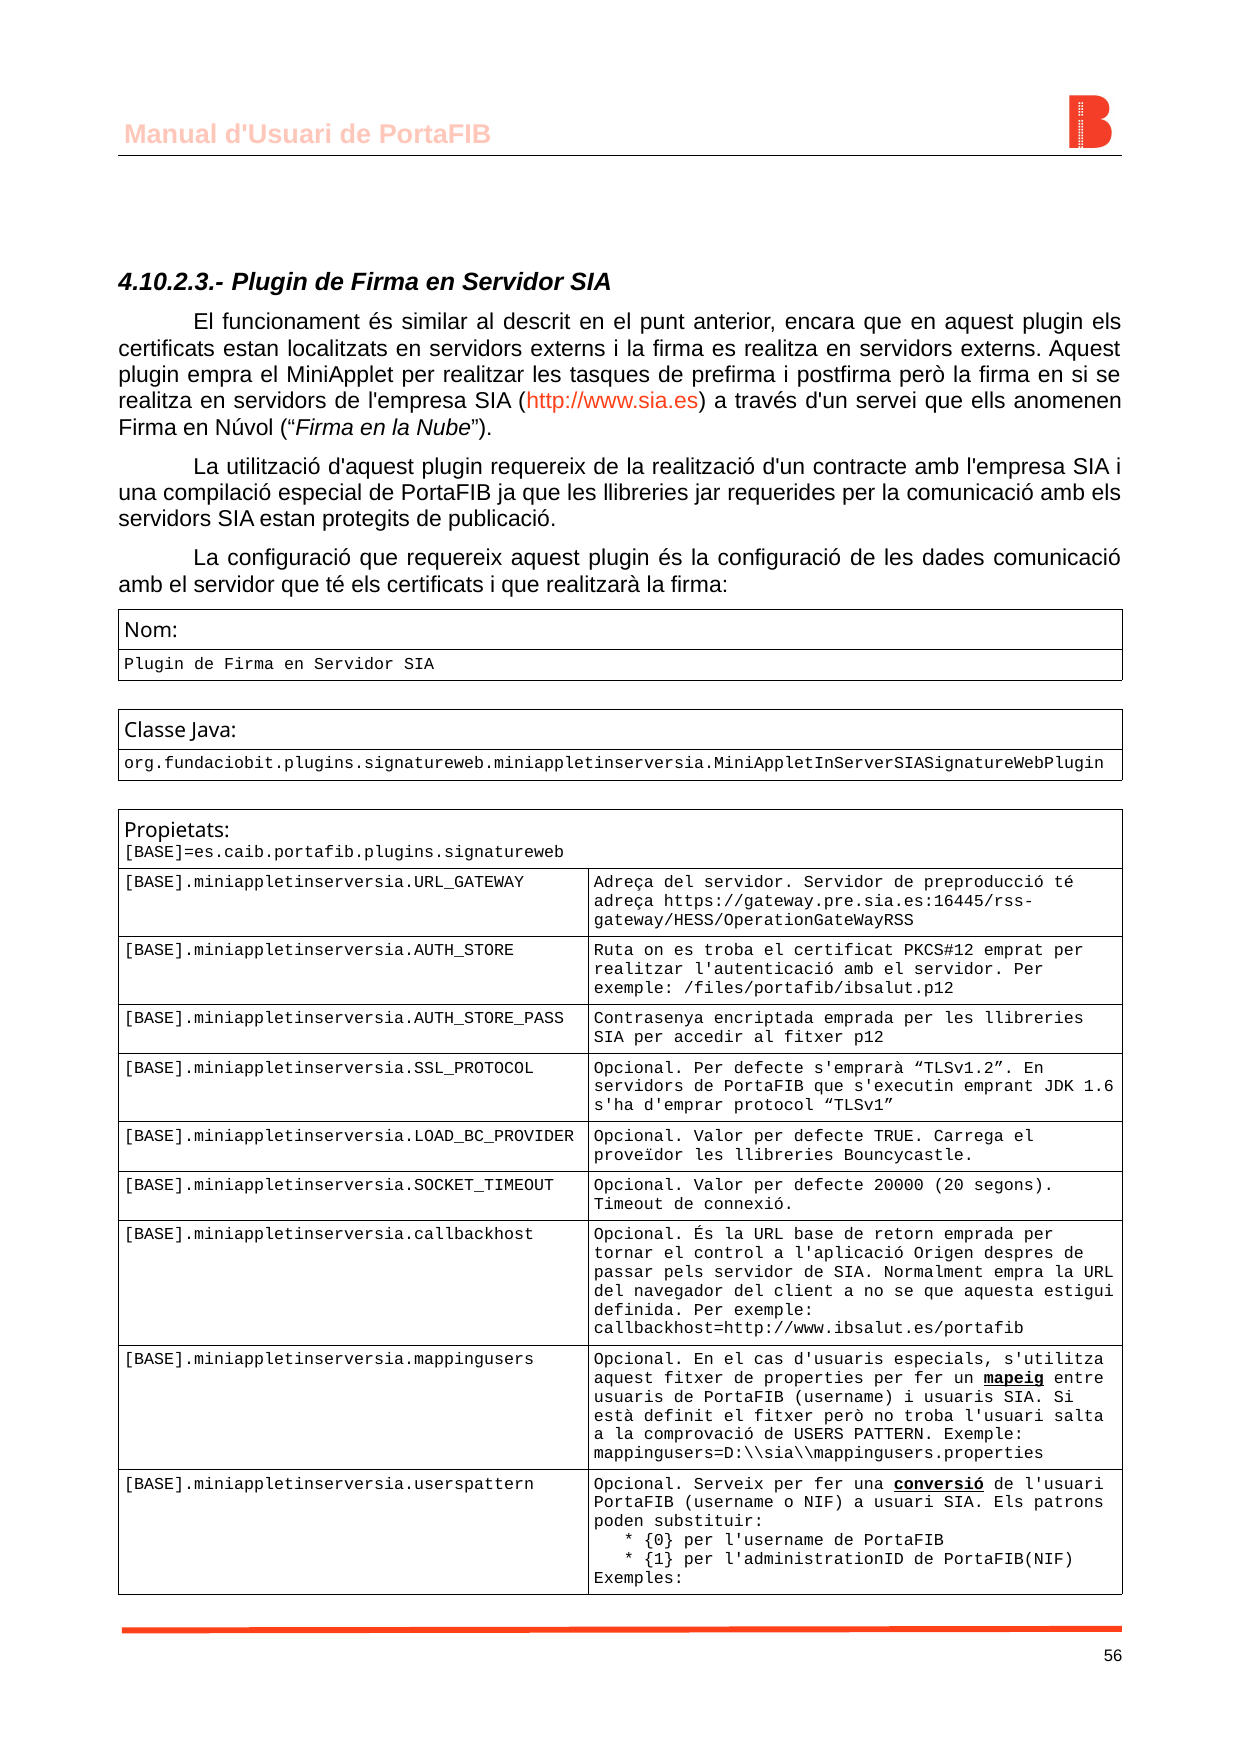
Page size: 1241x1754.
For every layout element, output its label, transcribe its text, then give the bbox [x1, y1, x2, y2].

table_cell Adreça del servidor. Servidor de preproducció té adreça https://gateway.pre.sia.es:16445/rss-gateway/HESS/OperationGateWayRSS [589, 869, 1122, 936]
table_cell Plugin de Firma en Servidor SIA [119, 650, 1122, 680]
table_cell Contrasenya encriptada emprada per les llibreries SIA per accedir al fitxer p12 [589, 1005, 1122, 1053]
subtitle Plugin de Firma en Servidor SIA [118, 267, 1122, 296]
table_cell Opcional. És la URL base de retorn emprada per tornar el control a l'aplicació Origen despres de passar pels servidor de SIA. Normalment empra la URL del navegador del client a no se que aquesta estigui definida. Per exemple: callbackhost=http://www.ibsalut.es/portafib [589, 1221, 1122, 1345]
table_cell [BASE].miniappletinserversia.LOAD_BC_PROVIDER [119, 1122, 588, 1171]
table_cell [BASE].miniappletinserversia.AUTH_STORE [119, 937, 588, 1004]
text El funcionament és similar al descrit en el punt anterior, encara que en aquest plugin els certificats estan localitzats en servidors externs i la firma es realitza en servidors externs. Aquest plugin empra el MiniApplet per realitzar les tasques de prefirma i postfirma però la firma en si se realitza en servidors de l'empresa SIA (http://www.sia.es) a través d'un servei que ells anomenen Firma en Núvol (“Firma en la Nube”). [118, 308, 1122, 440]
table_cell Opcional. En el cas d'usuaris especials, s'utilitza aquest fitxer de properties per fer un mapeig entre usuaris de PortaFIB (username) i usuaris SIA. Si està definit el fitxer però no troba l'usuari salta a la comprovació de USERS PATTERN. Exemple: mappingusers=D:\\sia\\mappingusers.properties [589, 1346, 1122, 1469]
table_cell [BASE].miniappletinserversia.URL_GATEWAY [119, 869, 588, 936]
table_header Classe Java: [119, 710, 1122, 749]
table_cell Ruta on es troba el certificat PKCS#12 emprat per realitzar l'autenticació amb el servidor. Per exemple: /files/portafib/ibsalut.p12 [589, 937, 1122, 1004]
table_cell [BASE].miniappletinserversia.userspattern [119, 1470, 588, 1594]
table_header Nom: [119, 610, 1122, 649]
table_cell Opcional. Valor per defecte 20000 (20 segons). Timeout de connexió. [589, 1172, 1122, 1220]
table_cell [BASE].miniappletinserversia.callbackhost [119, 1221, 588, 1345]
table_cell [BASE].miniappletinserversia.SOCKET_TIMEOUT [119, 1172, 588, 1220]
table_cell [BASE].miniappletinserversia.AUTH_STORE_PASS [119, 1005, 588, 1053]
text La utilització d'aquest plugin requereix de la realització d'un contracte amb l'empresa SIA i una compilació especial de PortaFIB ja que les llibreries jar requerides per la comunicació amb els servidors SIA estan protegits de publicació. [118, 453, 1122, 532]
table_cell Opcional. Per defecte s'emprarà “TLSv1.2”. En servidors de PortaFIB que s'executin emprant JDK 1.6 s'ha d'emprar protocol “TLSv1” [589, 1054, 1122, 1121]
table_cell [BASE].miniappletinserversia.mappingusers [119, 1346, 588, 1469]
table_cell [BASE].miniappletinserversia.SSL_PROTOCOL [119, 1054, 588, 1121]
table_cell org.fundaciobit.plugins.signatureweb.miniappletinserversia.MiniAppletInServerSIASignatureWebPlugin [119, 750, 1122, 779]
picture [1063, 94, 1117, 150]
table_cell Opcional. Valor per defecte TRUE. Carrega el proveïdor les llibreries Bouncycastle. [589, 1122, 1122, 1171]
table_cell Opcional. Serveix per fer una conversió de l'usuari PortaFIB (username o NIF) a usuari SIA. Els patrons poden substituir: * {0} per l'username de PortaFIB * {1} per l'administrationID de PortaFIB(NIF) Exemples: [589, 1470, 1122, 1594]
text La configuració que requereix aquest plugin és la configuració de les dades comunicació amb el servidor que té els certificats i que realitzarà la firma: [118, 544, 1122, 597]
table_header Propietats: [BASE]=es.caib.portafib.plugins.signatureweb [119, 810, 1122, 868]
